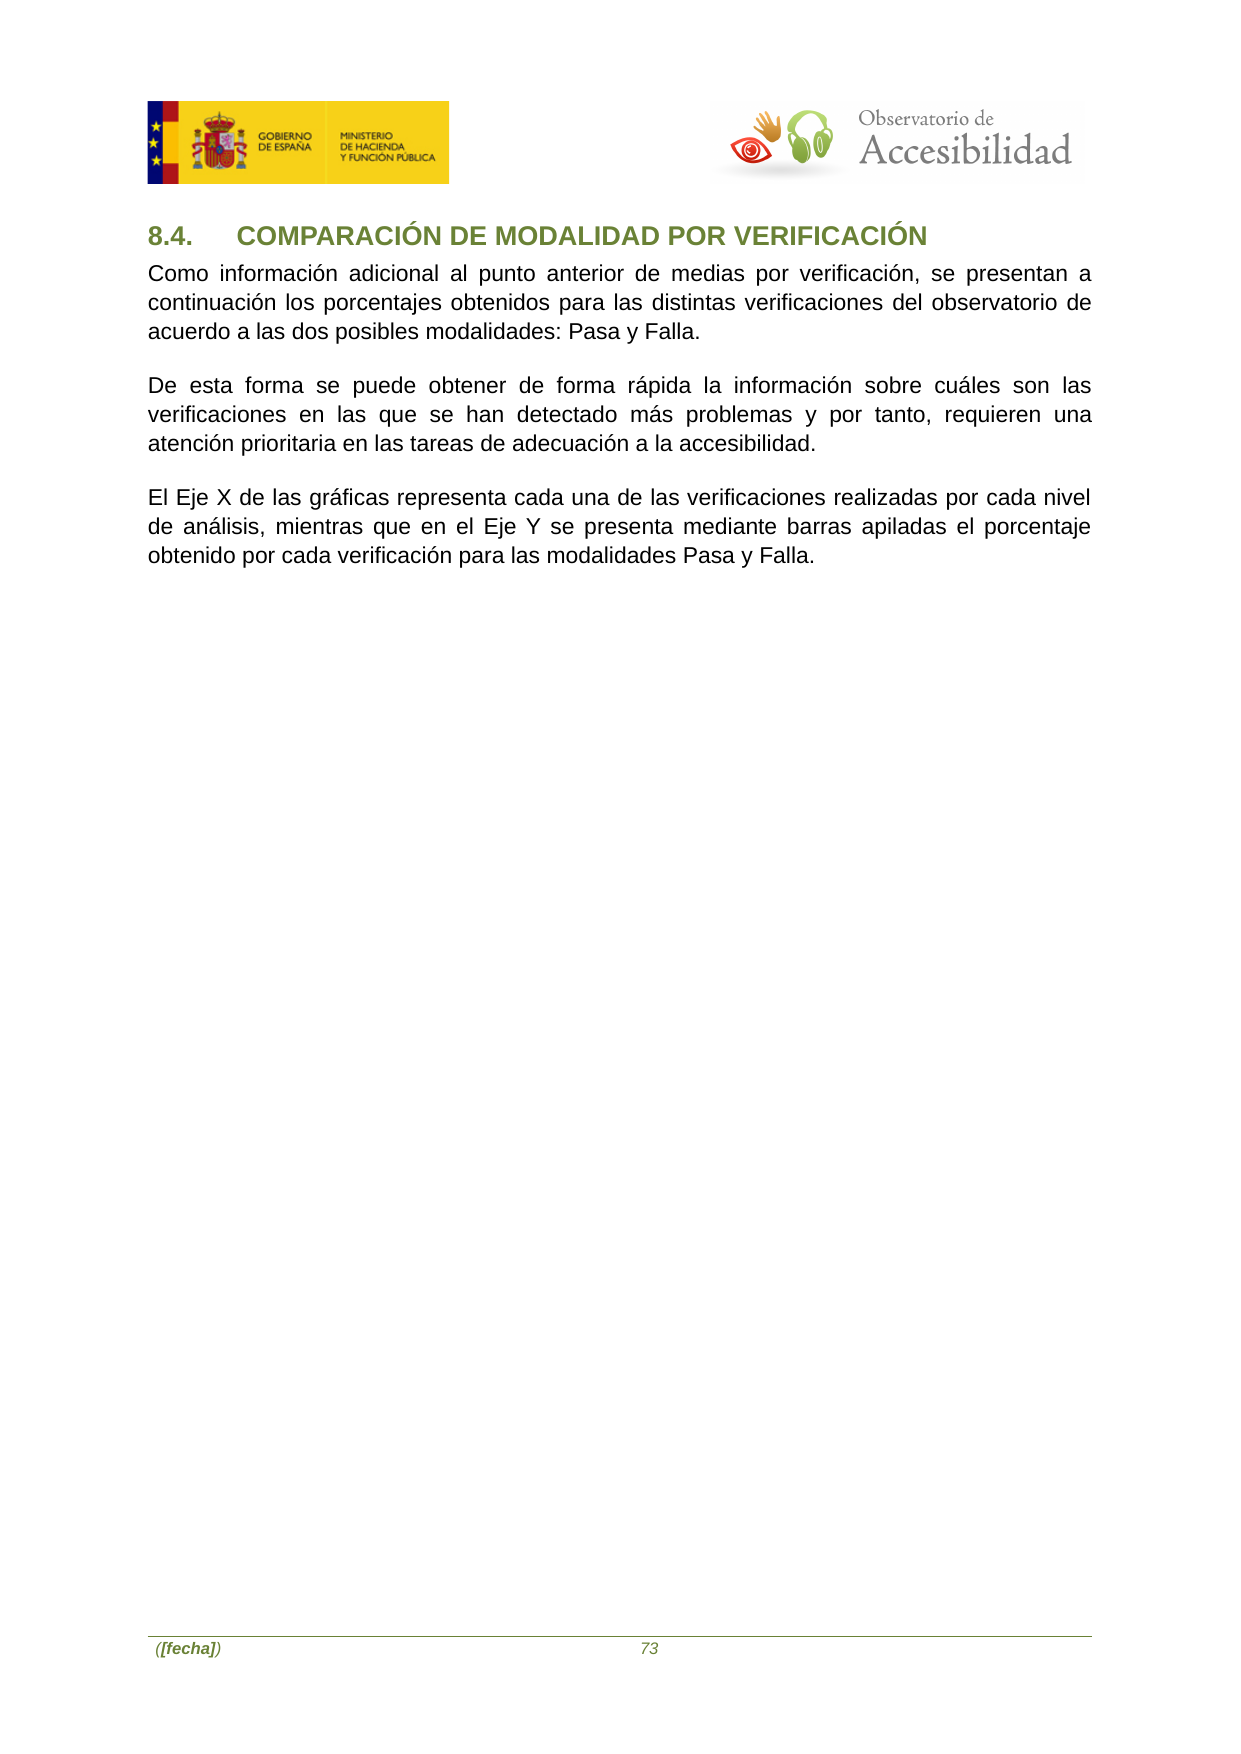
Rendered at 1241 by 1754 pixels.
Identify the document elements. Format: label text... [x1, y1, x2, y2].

picture [147, 101, 450, 184]
text De esta forma se puede obtener de forma rápida la información sobre cuáles son las verificaciones en las que se han detectado más problemas y por tanto, requieren una atención prioritaria en las tareas de adecuación a la accesibilidad. [148, 372, 1092, 456]
text Como información adicional al punto anterior de medias por verificación, se presentan a continuación los porcentajes obtenidos para las distintas verificaciones del observatorio de acuerdo a las dos posibles modalidades: Pasa y Falla. [148, 260, 1092, 344]
picture [710, 101, 1086, 184]
subtitle Comparación de Modalidad por Verificación [148, 220, 1092, 251]
text El Eje X de las gráficas representa cada una de las verificaciones realizadas por cada nivel de análisis, mientras que en el Eje Y se presenta mediante barras apiladas el porcentaje obtenido por cada verificación para las modalidades Pasa y Falla. [148, 484, 1092, 568]
